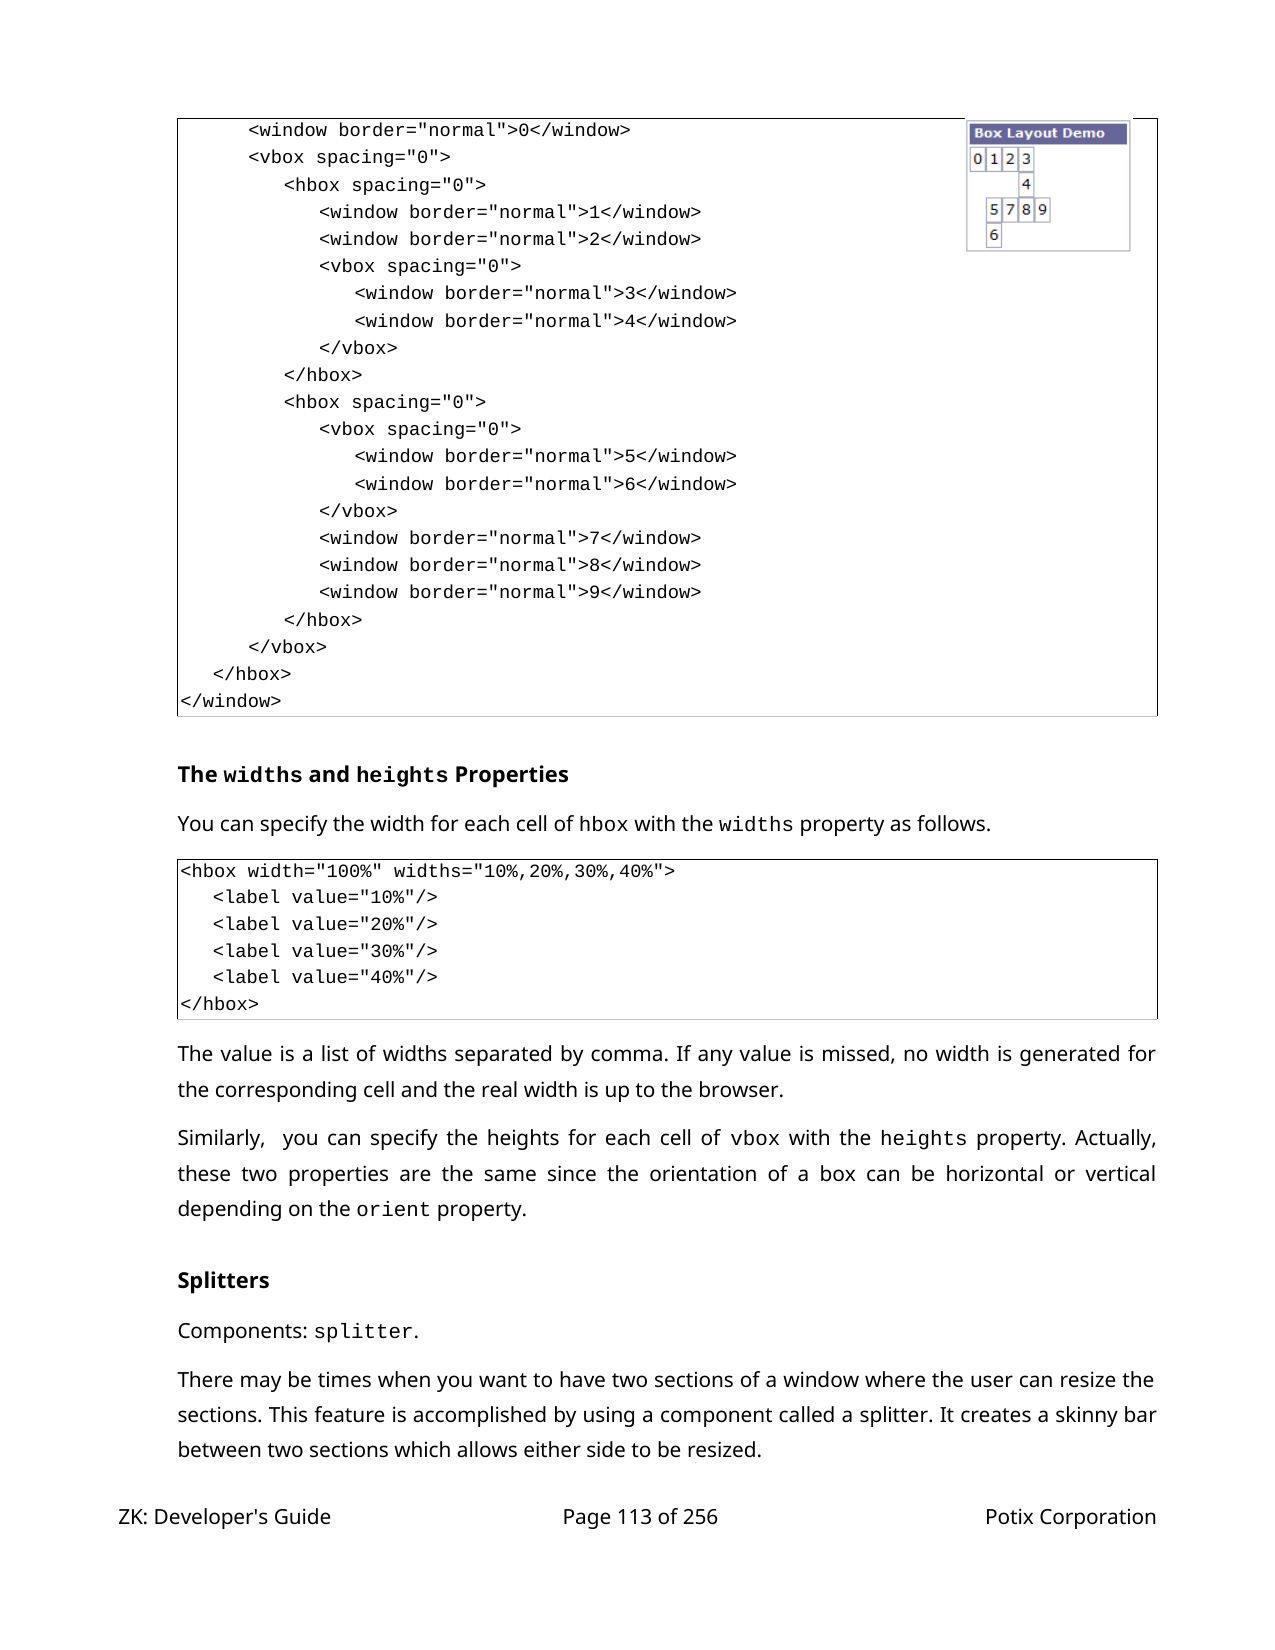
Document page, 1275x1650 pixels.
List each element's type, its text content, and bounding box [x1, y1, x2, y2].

text <vbox spacing="0"> [178, 417, 1157, 441]
text Components: splitter. [177, 1316, 1157, 1344]
text <window border="normal">3</window> [178, 281, 1157, 306]
text <hbox spacing="0"> [178, 172, 964, 197]
text The value is a list of widths separated by comma. If any value is missed, no width is generated for the corresponding cell and the real width is up to the browser. [177, 1039, 1157, 1103]
text Similarly, you can specify the heights for each cell of vbox with the heights property. Actually, these two properties are the same since the orientation of a box can be horizontal or vertical depending on the orient property. [177, 1123, 1157, 1223]
text <window border="normal">2</window> [178, 227, 964, 251]
text You can specify the width for each cell of hbox with the widths property as follows. [177, 809, 1157, 838]
text </vbox> [178, 336, 1157, 360]
text <window border="normal">7</window> [178, 526, 1157, 550]
text </hbox> [178, 607, 1157, 632]
text <window border="normal">8</window> [178, 553, 1157, 577]
text <window border="normal">0</window> [178, 119, 964, 142]
text <hbox width="100%" widths="10%,20%,30%,40%"> <label value="10%"/> <label value="20%"/> <label value="30%"/> <label value="40%"/> </hbox> [178, 860, 1157, 1019]
text <window border="normal">5</window> [178, 444, 1157, 469]
text </hbox> [178, 363, 1157, 387]
text <window border="normal">6</window> [178, 472, 1157, 496]
text </window> [178, 689, 1157, 716]
text <window border="normal">4</window> [178, 308, 1157, 333]
text <hbox spacing="0"> [178, 390, 1157, 414]
text [1133, 172, 1157, 197]
subtitle Splitters [177, 1265, 1157, 1295]
text There may be times when you want to have two sections of a window where the user can resize the sections. This feature is accomplished by using a component called a splitter. It creates a skinny bar between two sections which allows either side to be resized. [177, 1365, 1157, 1464]
text [1133, 145, 1157, 169]
picture [964, 118, 1133, 255]
text <vbox spacing="0"> [178, 254, 1157, 278]
text <window border="normal">1</window> [178, 200, 964, 224]
text </vbox> [178, 635, 1157, 659]
text <window border="normal">9</window> [178, 580, 1157, 604]
subtitle The widths and heights Properties [177, 759, 1157, 789]
text </vbox> [178, 499, 1157, 523]
text </hbox> [178, 662, 1157, 686]
text <vbox spacing="0"> [178, 145, 964, 169]
